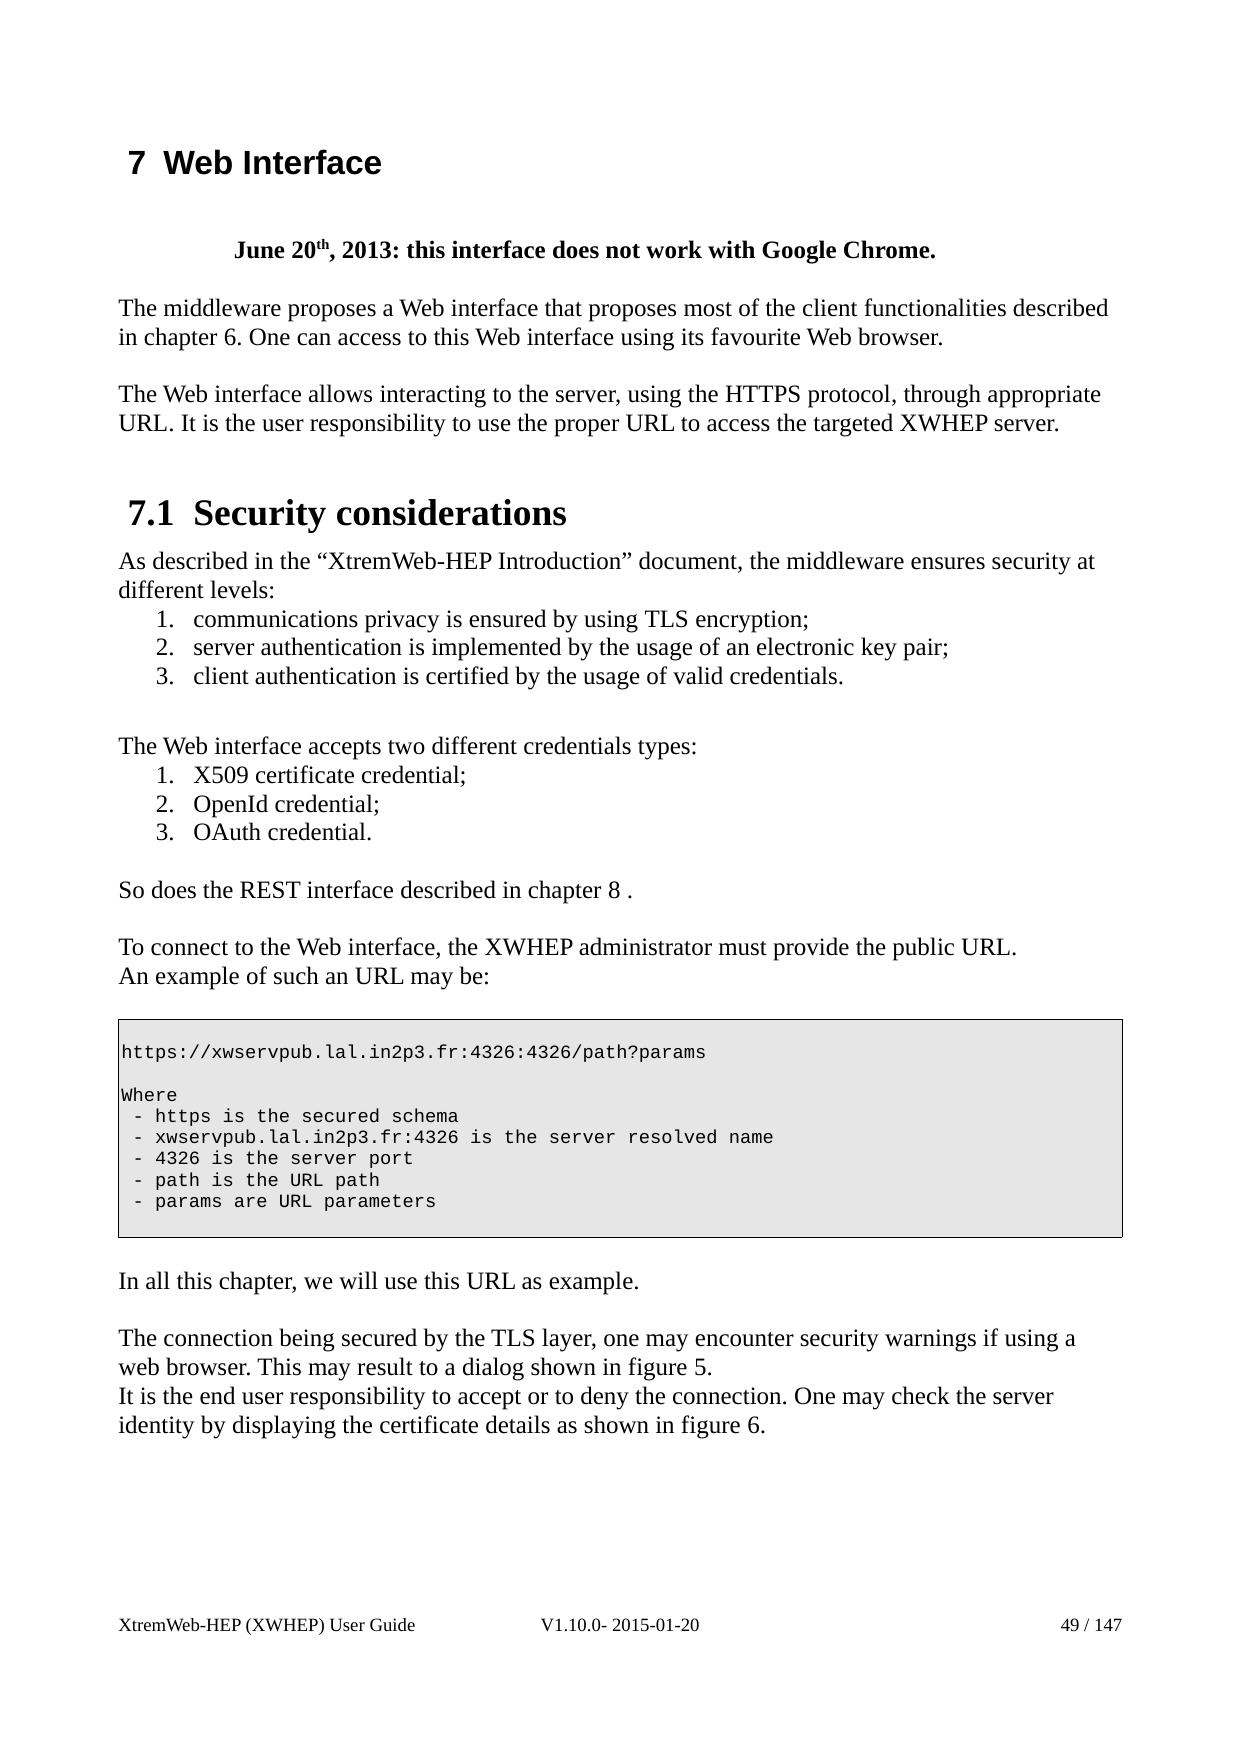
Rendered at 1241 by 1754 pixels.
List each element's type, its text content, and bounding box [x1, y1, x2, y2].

list OAuth credential. [156, 817, 1122, 846]
text https://xwservpub.lal.in2p3.fr:4326:4326/path?params [119, 1040, 1122, 1061]
text The Web interface allows interacting to the server, using the HTTPS protocol, through appropriate URL. It is the user responsibility to use the proper URL to access the targeted XWHEP server. [118, 379, 1122, 437]
list communications privacy is ensured by using TLS encryption; [156, 604, 1122, 632]
text - https is the secured schema [119, 1104, 1122, 1125]
text - xwservpub.lal.in2p3.fr:4326 is the server resolved name [119, 1125, 1122, 1146]
text As described in the “XtremWeb-HEP Introduction” document, the middleware ensures security at different levels: [118, 546, 1122, 604]
text - path is the URL path [119, 1167, 1122, 1189]
text An example of such an URL may be: [118, 961, 1122, 990]
text The Web interface accepts two different credentials types: [118, 731, 1122, 760]
list X509 certificate credential; [156, 760, 1122, 789]
text The middleware proposes a Web interface that proposes most of the client functionalities described in chapter 6. One can access to this Web interface using its favourite Web browser. [118, 293, 1122, 351]
list server authentication is implemented by the usage of an electronic key pair; [156, 632, 1122, 661]
text - 4326 is the server port [119, 1146, 1122, 1167]
text So does the REST interface described in chapter8. [118, 875, 1122, 904]
subtitle Security considerations [118, 491, 1122, 534]
text Where [119, 1082, 1122, 1104]
list client authentication is certified by the usage of valid credentials. [156, 661, 1122, 690]
text It is the end user responsibility to accept or to deny the connection. One may check the server identity by displaying the certificate details as shown in figure 6. [118, 1381, 1122, 1438]
text In all this chapter, we will use this URL as example. [118, 1266, 1122, 1295]
text The connection being secured by the TLS layer, one may encounter security warnings if using a web browser. This may result to a dialog shown in figure 5. [118, 1323, 1122, 1381]
text - params are URL parameters [119, 1189, 1122, 1210]
text June 20th, 2013: this interface does not work with Google Chrome. [233, 236, 1004, 264]
text To connect to the Web interface, the XWHEP administrator must provide the public URL. [118, 932, 1122, 961]
subtitle Web Interface [118, 143, 1122, 182]
list OpenId credential; [156, 789, 1122, 817]
